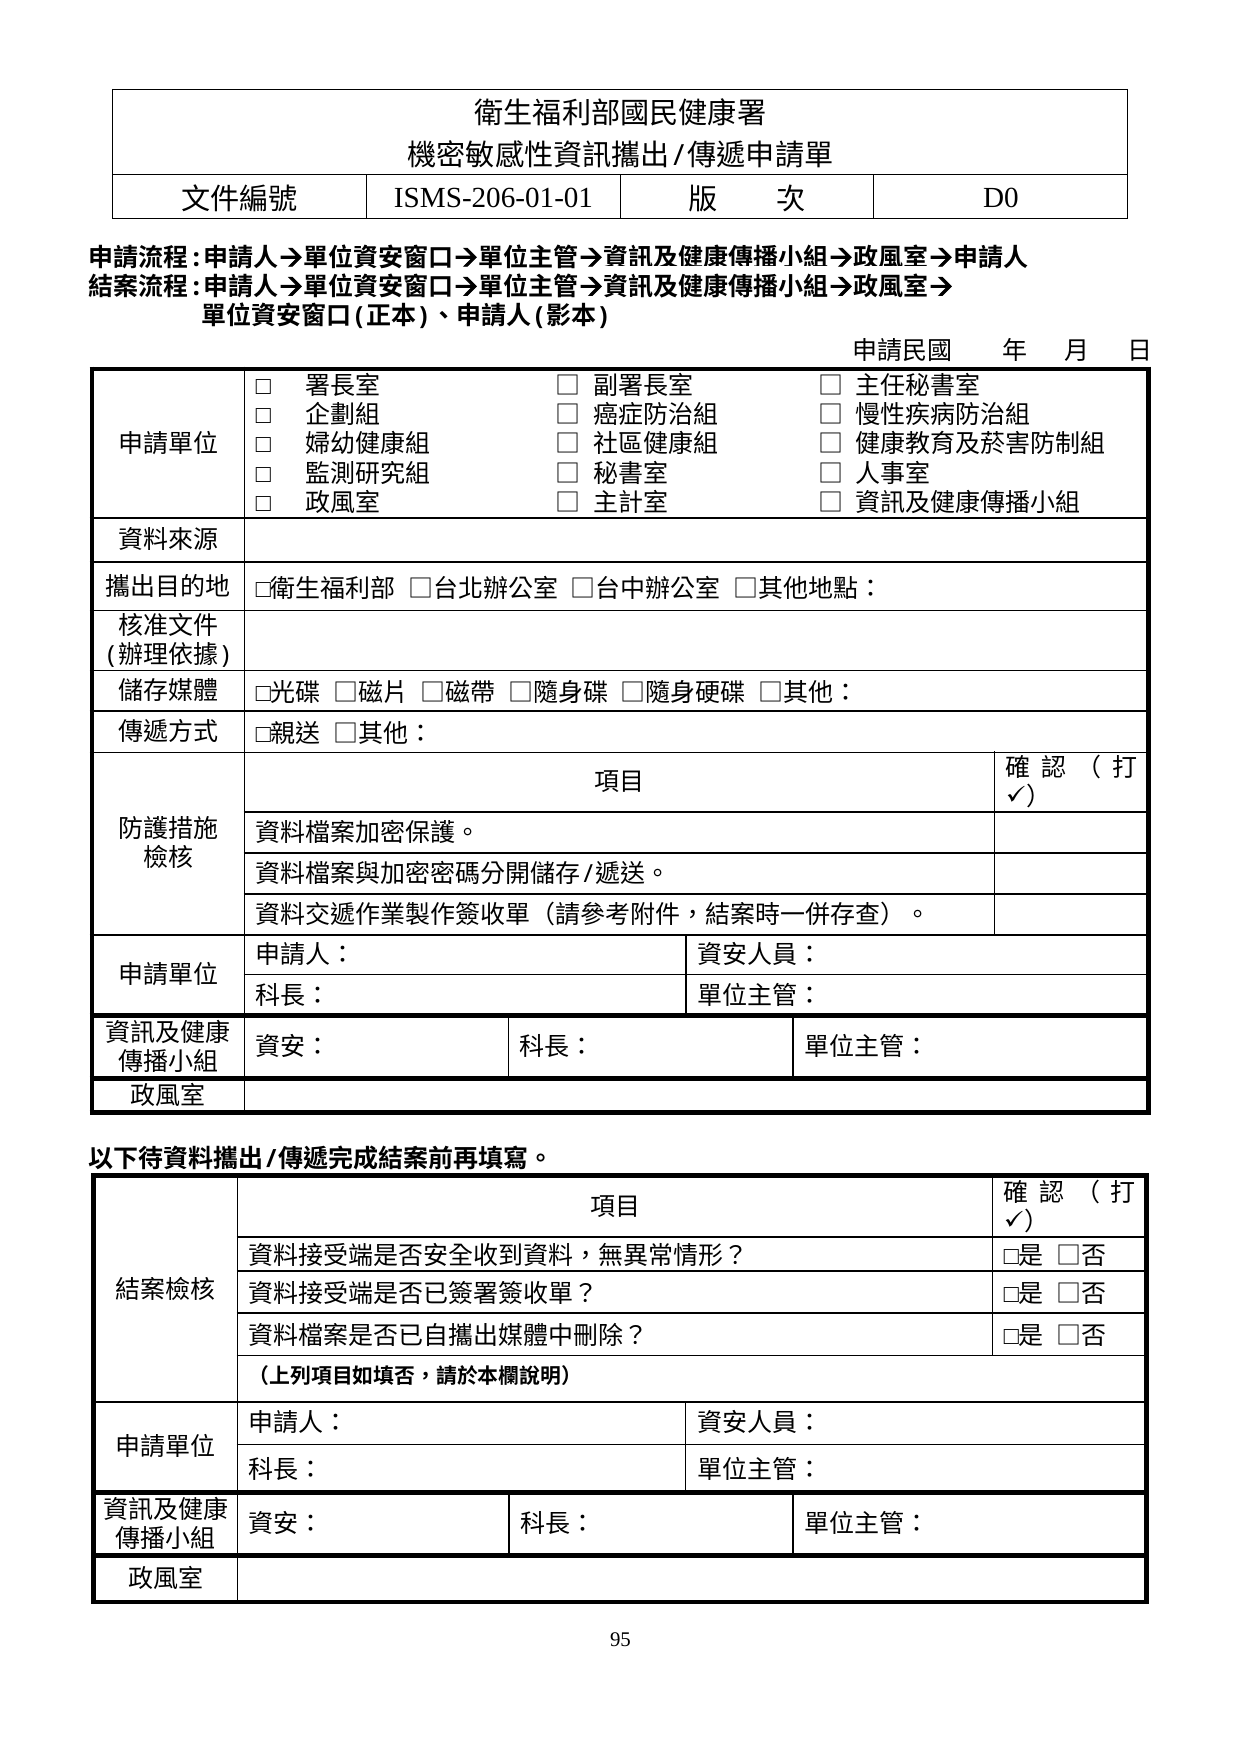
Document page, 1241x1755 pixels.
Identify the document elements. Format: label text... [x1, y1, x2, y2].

table_cell 單位主管： [794, 1018, 1146, 1076]
table_cell 資料接受端是否安全收到資料，無異常情形？ [238, 1238, 992, 1270]
table_cell 單位主管： [794, 1495, 1144, 1553]
table_cell □是 □否 [993, 1272, 1144, 1312]
table_cell 資料檔案是否已自攜出媒體中刪除？ [238, 1314, 992, 1354]
table_header 申請單位 [94, 371, 244, 517]
table_header 結案檢核 [96, 1178, 237, 1401]
table_header 項目 [238, 1178, 992, 1236]
table_cell 科長： [238, 1445, 685, 1490]
table_cell 項目 [245, 753, 994, 811]
table_cell 科長： [510, 1495, 792, 1553]
table_cell 單位主管： [687, 975, 1146, 1013]
table_cell 資安人員： [687, 936, 1146, 973]
table_cell 資料檔案與加密密碼分開儲存/遞送。 [245, 854, 994, 893]
table_cell 資料檔案加密保護。 [245, 813, 994, 852]
table_cell 資訊及健康傳播小組 [94, 1018, 244, 1076]
table_cell （上列項目如填否，請於本欄說明） [238, 1356, 1144, 1401]
table_cell 資訊及健康傳播小組 [96, 1495, 237, 1553]
table_cell □親送 □其他： [245, 712, 1146, 751]
table_cell [995, 895, 1146, 934]
table_cell □光碟 □磁片 □磁帶 □隨身碟 □隨身硬碟 □其他： [245, 671, 1146, 710]
table_header □ 署長室 □ 副署長室 □ 主任秘書室 □ 企劃組 □ 癌症防治組 □ 慢性疾病防治組 □ 婦幼健康組 □ 社區健康組 □ 健康教育及菸害防制組 □ 監測研究組 □ 秘書室 □ 人事室 □ 政風室 □ 主計室 □ 資訊及健康傳播小組 [245, 371, 1146, 517]
table_cell 申請人： [245, 936, 685, 973]
table_cell 資安： [238, 1495, 508, 1553]
table_cell 攜出目的地 [94, 563, 244, 610]
text 結案流程:申請人單位資安窗口單位主管資訊及健康傳播小組政風室 [89, 272, 1152, 301]
table_cell □衛生福利部 □台北辦公室 □台中辦公室 □其他地點： [245, 563, 1146, 610]
table_header 確認（打） [993, 1178, 1144, 1236]
table_cell 儲存媒體 [94, 671, 244, 710]
table_cell 防護措施 檢核 [94, 753, 244, 934]
table_cell 資料來源 [94, 519, 244, 561]
table_cell [995, 854, 1146, 893]
table_cell [245, 1081, 1146, 1110]
table_cell 單位主管： [686, 1445, 1144, 1490]
table_cell 申請單位 [94, 936, 244, 1013]
table_cell [245, 611, 1146, 669]
table_cell [995, 813, 1146, 852]
table_cell □是 □否 [993, 1238, 1144, 1270]
table_cell 科長： [509, 1018, 792, 1076]
table_cell 資料交遞作業製作簽收單（請參考附件，結案時一併存查）。 [245, 895, 994, 934]
table_cell 政風室 [96, 1558, 237, 1599]
table_cell 傳遞方式 [94, 712, 244, 751]
table_cell 資料接受端是否已簽署簽收單？ [238, 1272, 992, 1312]
table_cell 核准文件(辦理依據) [94, 611, 244, 669]
text 單位資安窗口(正本)、申請人(影本) [151, 301, 1152, 330]
table_cell 政風室 [94, 1081, 244, 1110]
table_cell 資安： [245, 1018, 508, 1076]
table_cell 申請人： [238, 1403, 685, 1444]
text 以下待資料攜出/傳遞完成結案前再填寫。 [89, 1144, 1152, 1173]
table_cell 申請單位 [96, 1403, 237, 1490]
text 申請民國 年 月 日 [89, 330, 1152, 367]
table_cell □是 □否 [993, 1314, 1144, 1354]
text 申請流程:申請人單位資安窗口單位主管資訊及健康傳播小組政風室申請人 [89, 243, 1152, 272]
table_cell 科長： [245, 975, 685, 1013]
table_cell [238, 1558, 1144, 1599]
table_cell 確認（打） [995, 753, 1146, 811]
table_cell [245, 519, 1146, 561]
table_cell 資安人員： [686, 1403, 1144, 1444]
